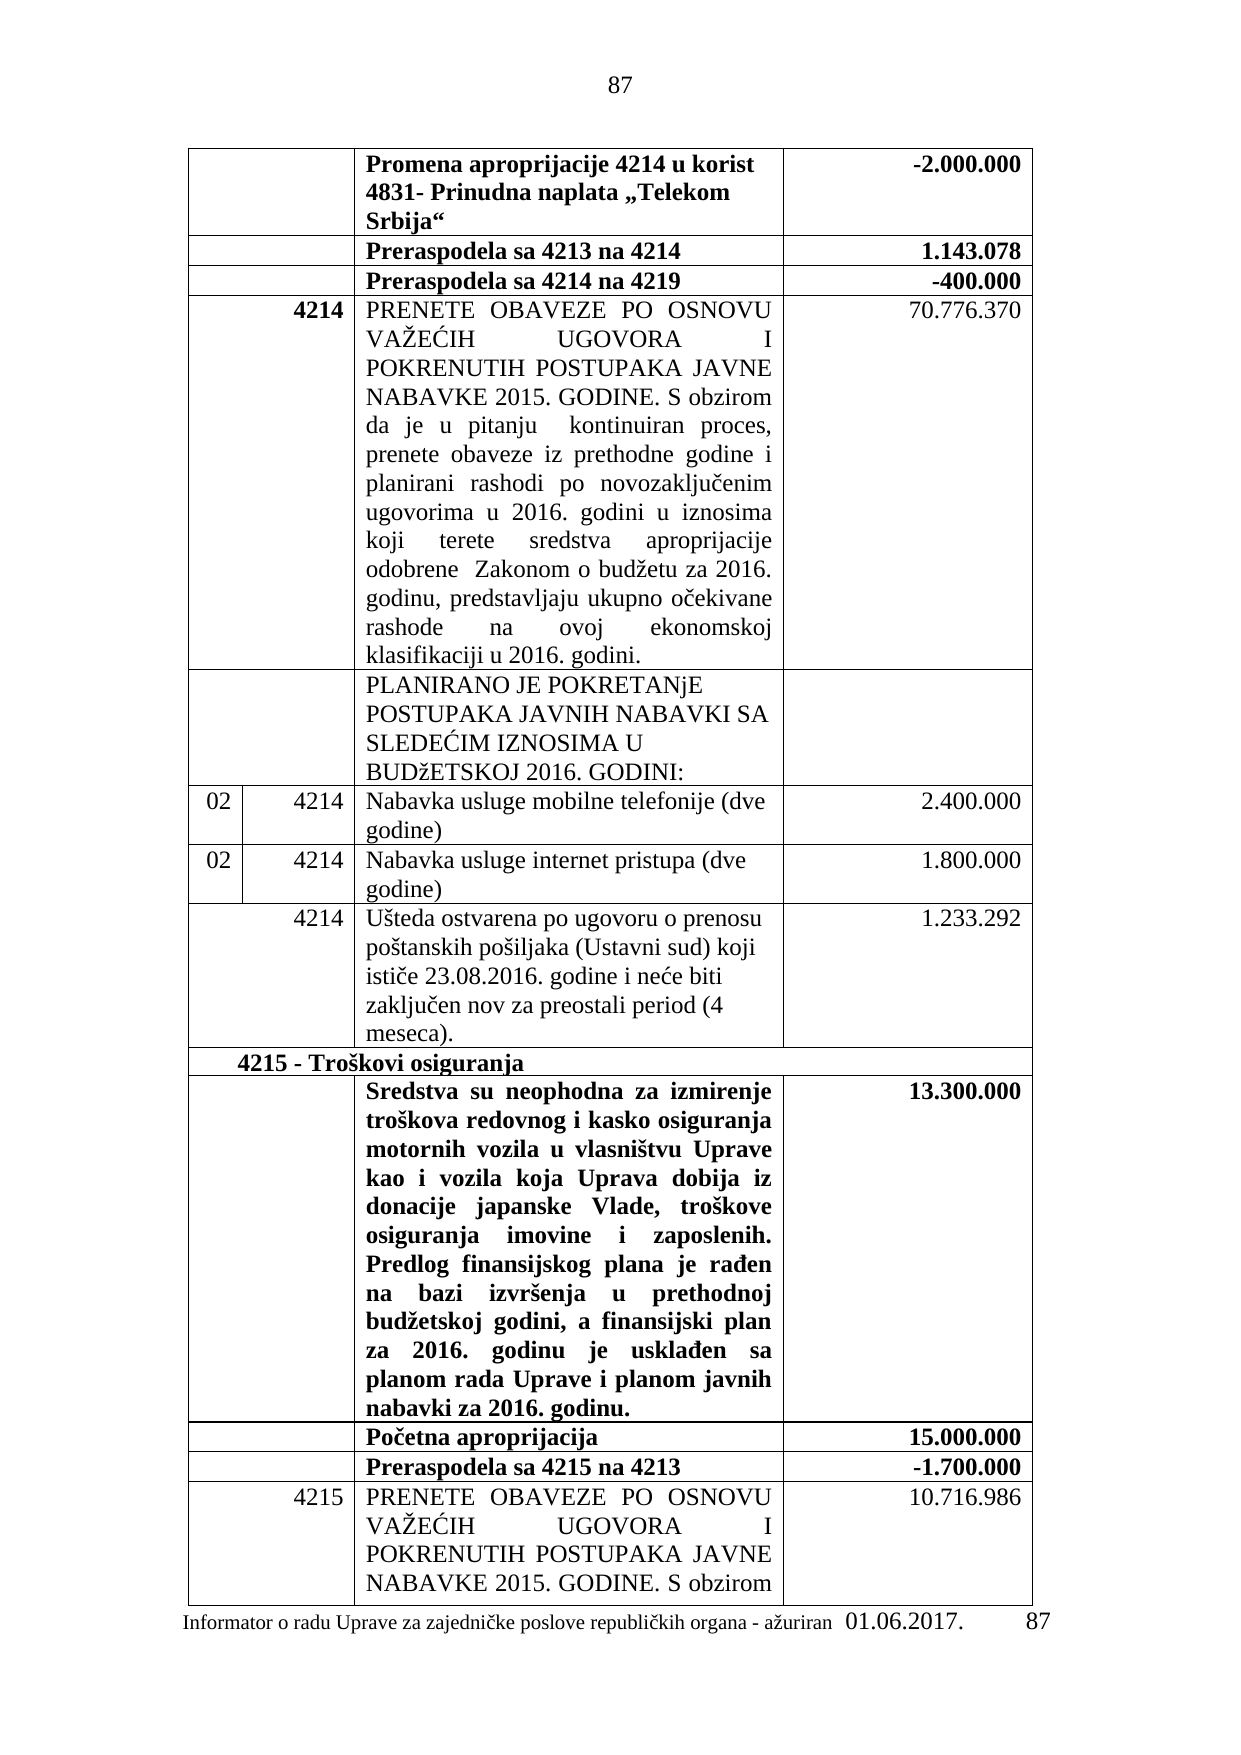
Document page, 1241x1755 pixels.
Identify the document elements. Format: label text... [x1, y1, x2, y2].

table_cell [1033, 1047, 1074, 1075]
table_cell [189, 266, 354, 294]
table_cell PLANIRANO JE POKRETANјE POSTUPAKA JAVNIH NABAVKI SA SLEDEĆIM IZNOSIMA U BUDžETSKOJ 2016. GODINI: [355, 670, 783, 785]
table_cell 1.800.000 [784, 845, 1032, 902]
table_cell Preraspodela sa 4215 na 4213 [355, 1452, 783, 1481]
table_cell 15.000.000 [784, 1423, 1032, 1451]
table_cell 02 [189, 845, 242, 902]
table_cell -400.000 [784, 266, 1032, 294]
table_cell 10.716.986 [784, 1482, 1032, 1605]
table_cell [1033, 295, 1074, 669]
table_cell 4214 [189, 296, 354, 669]
table_cell -2.000.000 [784, 149, 1032, 235]
table_cell [1033, 148, 1074, 235]
table_cell [1033, 265, 1074, 294]
table_cell [189, 670, 354, 785]
table_cell Nabavka usluge internet pristupa (dve godine) [355, 845, 783, 902]
table_cell Nabavka usluge mobilne telefonije (dve godine) [355, 786, 783, 844]
table_cell Preraspodela sa 4213 na 4214 [355, 236, 783, 265]
table_cell 13.300.000 [784, 1076, 1032, 1421]
table_cell 02 [189, 786, 242, 844]
table_cell Ušteda ostvarena po ugovoru o prenosu poštanskih pošilјaka (Ustavni sud) koji ističe 23.08.2016. godine i neće biti zaklјučen nov za preostali period (4 meseca). [355, 904, 783, 1047]
table_cell [1033, 1481, 1074, 1605]
table_cell 4215 [189, 1482, 354, 1605]
table_cell [1033, 1075, 1074, 1421]
table_cell 1.233.292 [784, 904, 1032, 1047]
table_cell [1033, 844, 1074, 902]
table_cell 4214 [189, 904, 354, 1047]
table_cell 70.776.370 [784, 296, 1032, 669]
table_cell Sredstva su neophodna za izmirenje troškova redovnog i kasko osiguranja motornih vozila u vlasništvu Uprave kao i vozila koja Uprava dobija iz donacije japanske Vlade, troškove osiguranja imovine i zaposlenih. Predlog finansijskog plana je rađen na bazi izvršenja u prethodnoj budžetskoj godini, a finansijski plan za 2016. godinu je usklađen sa planom rada Uprave i planom javnih nabavki za 2016. godinu. [355, 1076, 783, 1421]
table_cell Preraspodela sa 4214 na 4219 [355, 266, 783, 294]
table_cell [189, 149, 354, 235]
table_cell [784, 670, 1032, 785]
table_cell Početna aproprijacija [355, 1423, 783, 1451]
table_cell [1033, 903, 1074, 1047]
table_cell -1.700.000 [784, 1452, 1032, 1481]
table_cell Promena aproprijacije 4214 u korist 4831- Prinudna naplata „Telekom Srbija“ [355, 149, 783, 235]
table_cell [1033, 785, 1074, 844]
table_cell [1033, 1421, 1074, 1451]
table_cell [189, 1423, 354, 1451]
table_cell [1033, 235, 1074, 265]
table_cell PRENETE OBAVEZE PO OSNOVU VAŽEĆIH UGOVORA I POKRENUTIH POSTUPAKA JAVNE NABAVKE 2015. GODINE. S obzirom [355, 1482, 783, 1605]
table_cell 2.400.000 [784, 786, 1032, 844]
table_cell [1033, 669, 1074, 785]
table_cell 1.143.078 [784, 236, 1032, 265]
table_cell 4214 [243, 845, 354, 902]
table_cell [189, 1452, 354, 1481]
table_cell [1033, 1451, 1074, 1481]
table_cell PRENETE OBAVEZE PO OSNOVU VAŽEĆIH UGOVORA I POKRENUTIH POSTUPAKA JAVNE NABAVKE 2015. GODINE. S obzirom da je u pitanju kontinuiran proces, prenete obaveze iz prethodne godine i planirani rashodi po novozaklјučenim ugovorima u 2016. godini u iznosima koji terete sredstva aproprijacije odobrene Zakonom o budžetu za 2016. godinu, predstavlјaju ukupno očekivane rashode na ovoj ekonomskoj klasifikaciji u 2016. godini. [355, 296, 783, 669]
table_cell [189, 236, 354, 265]
table_cell [189, 1076, 354, 1421]
table_cell 4214 [243, 786, 354, 844]
table_cell 4215 - Troškovi osiguranja [189, 1048, 1032, 1075]
